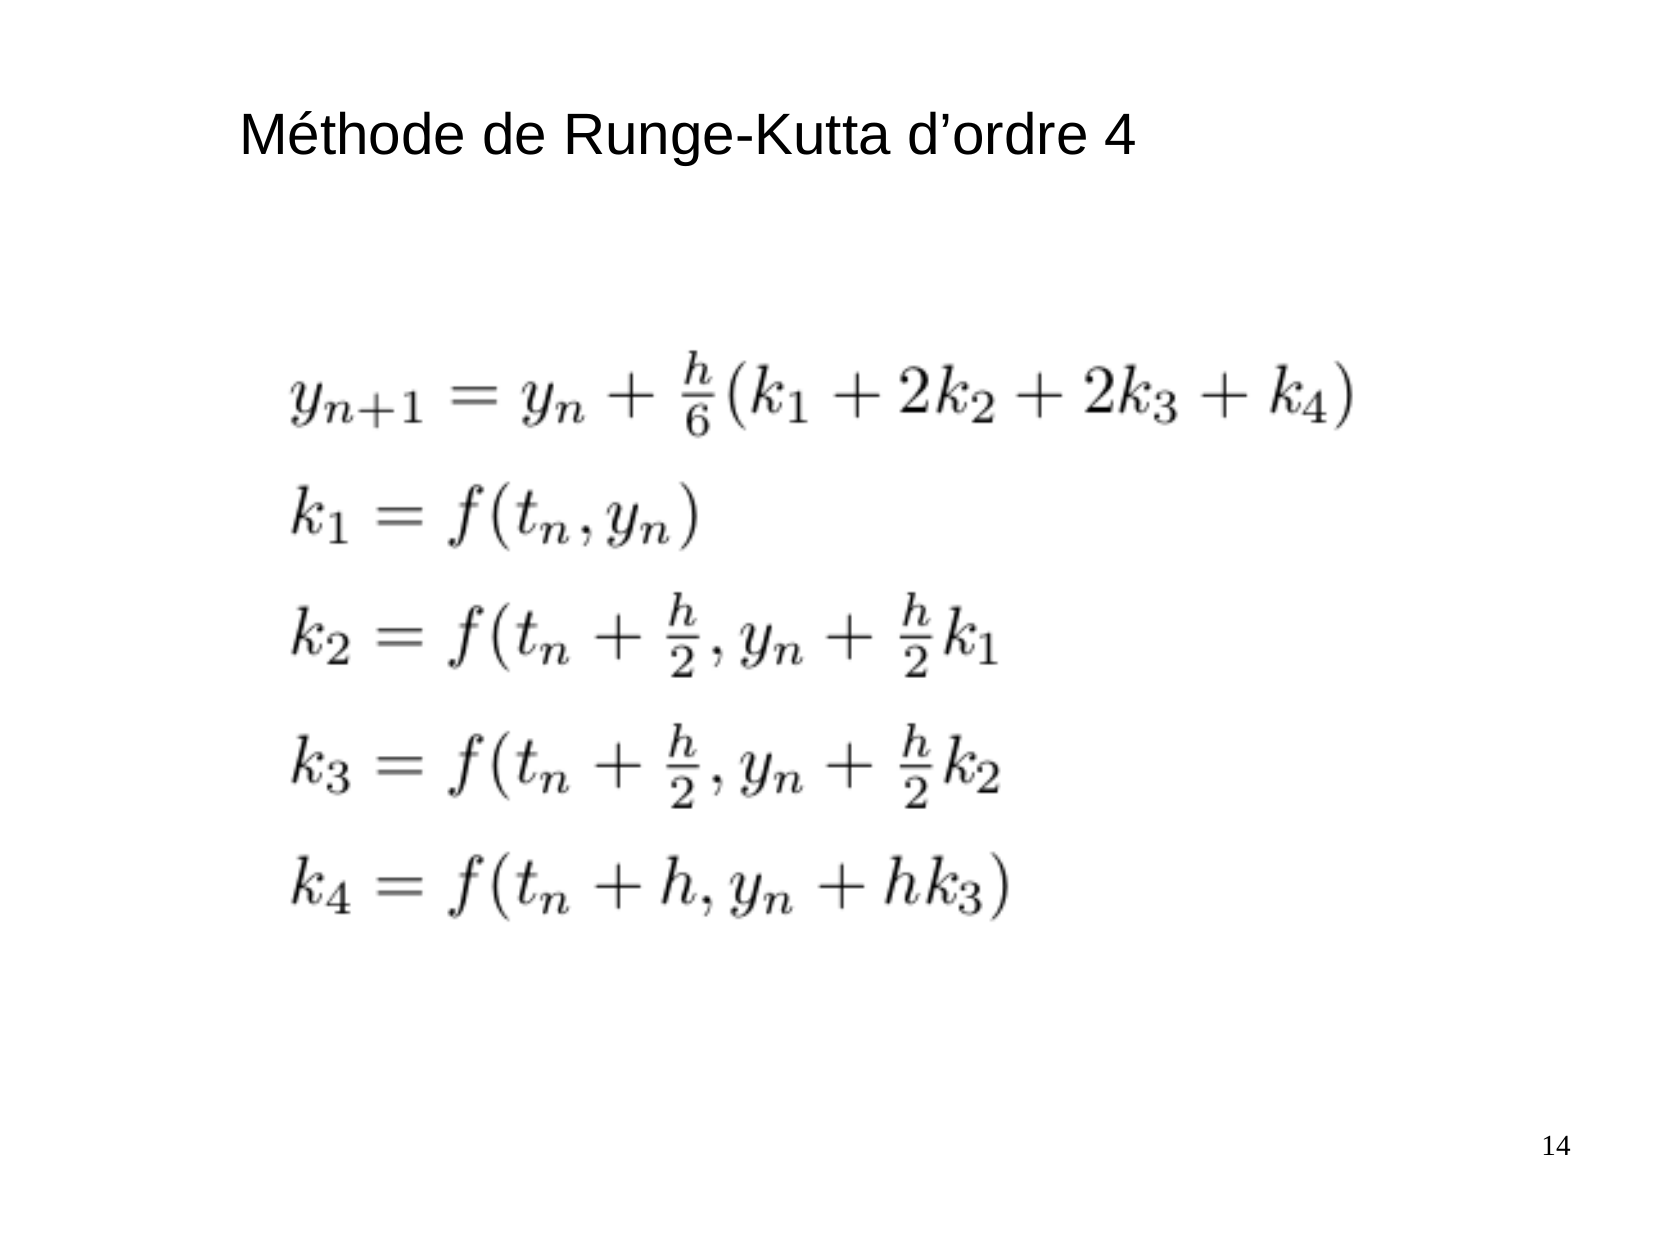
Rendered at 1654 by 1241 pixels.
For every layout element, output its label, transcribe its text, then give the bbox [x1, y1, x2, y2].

text_box Méthode de Runge-Kutta d’ordre 4 [224, 94, 1371, 165]
picture [238, 318, 1394, 971]
